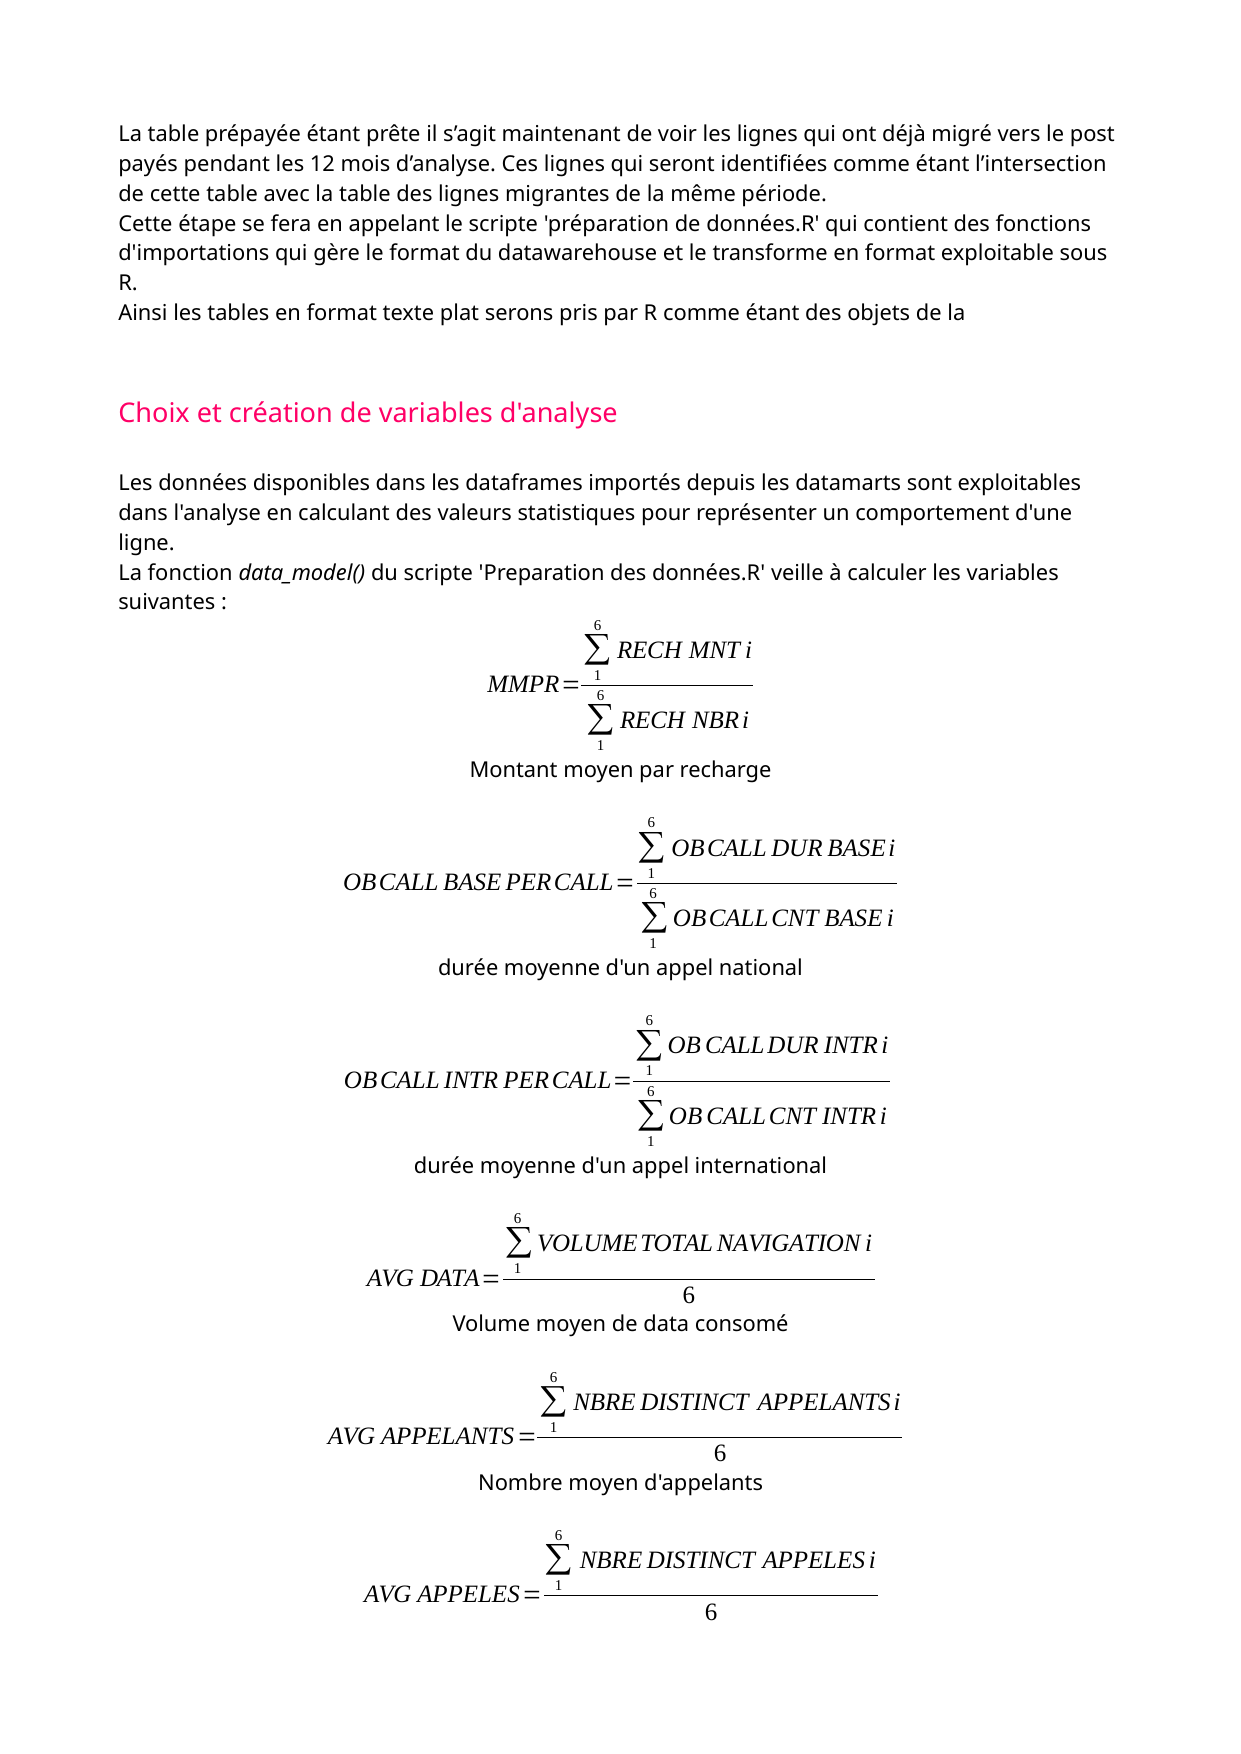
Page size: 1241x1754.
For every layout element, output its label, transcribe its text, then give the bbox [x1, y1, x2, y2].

text Volume moyen de data consomé [118, 1308, 1123, 1338]
text Cette étape se fera en appelant le scripte 'préparation de données.R' qui contient des fonctions d'importations qui gère le format du datawarehouse et le transforme en format exploitable sous R. [118, 207, 1123, 297]
text durée moyenne d'un appel international [118, 1150, 1123, 1180]
text durée moyenne d'un appel national [118, 952, 1123, 982]
text Choix et création de variables d'analyse [118, 393, 1123, 430]
text Ainsi les tables en format texte plat serons pris par R comme étant des objets de la [118, 297, 1123, 327]
text Les données disponibles dans les dataframes importés depuis les datamarts sont exploitables dans l'analyse en calculant des valeurs statistiques pour représenter un comportement d'une ligne. [118, 467, 1123, 556]
text La fonction data_model() du scripte 'Preparation des données.R' veille à calculer les variables suivantes : [118, 556, 1123, 616]
text La table prépayée étant prête il s’agit maintenant de voir les lignes qui ont déjà migré vers le post payés pendant les 12 mois d’analyse. Ces lignes qui seront identifiées comme étant l’intersection de cette table avec la table des lignes migrantes de la même période. [118, 118, 1123, 207]
text Nombre moyen d'appelants [118, 1467, 1123, 1496]
text Montant moyen par recharge [118, 754, 1123, 784]
